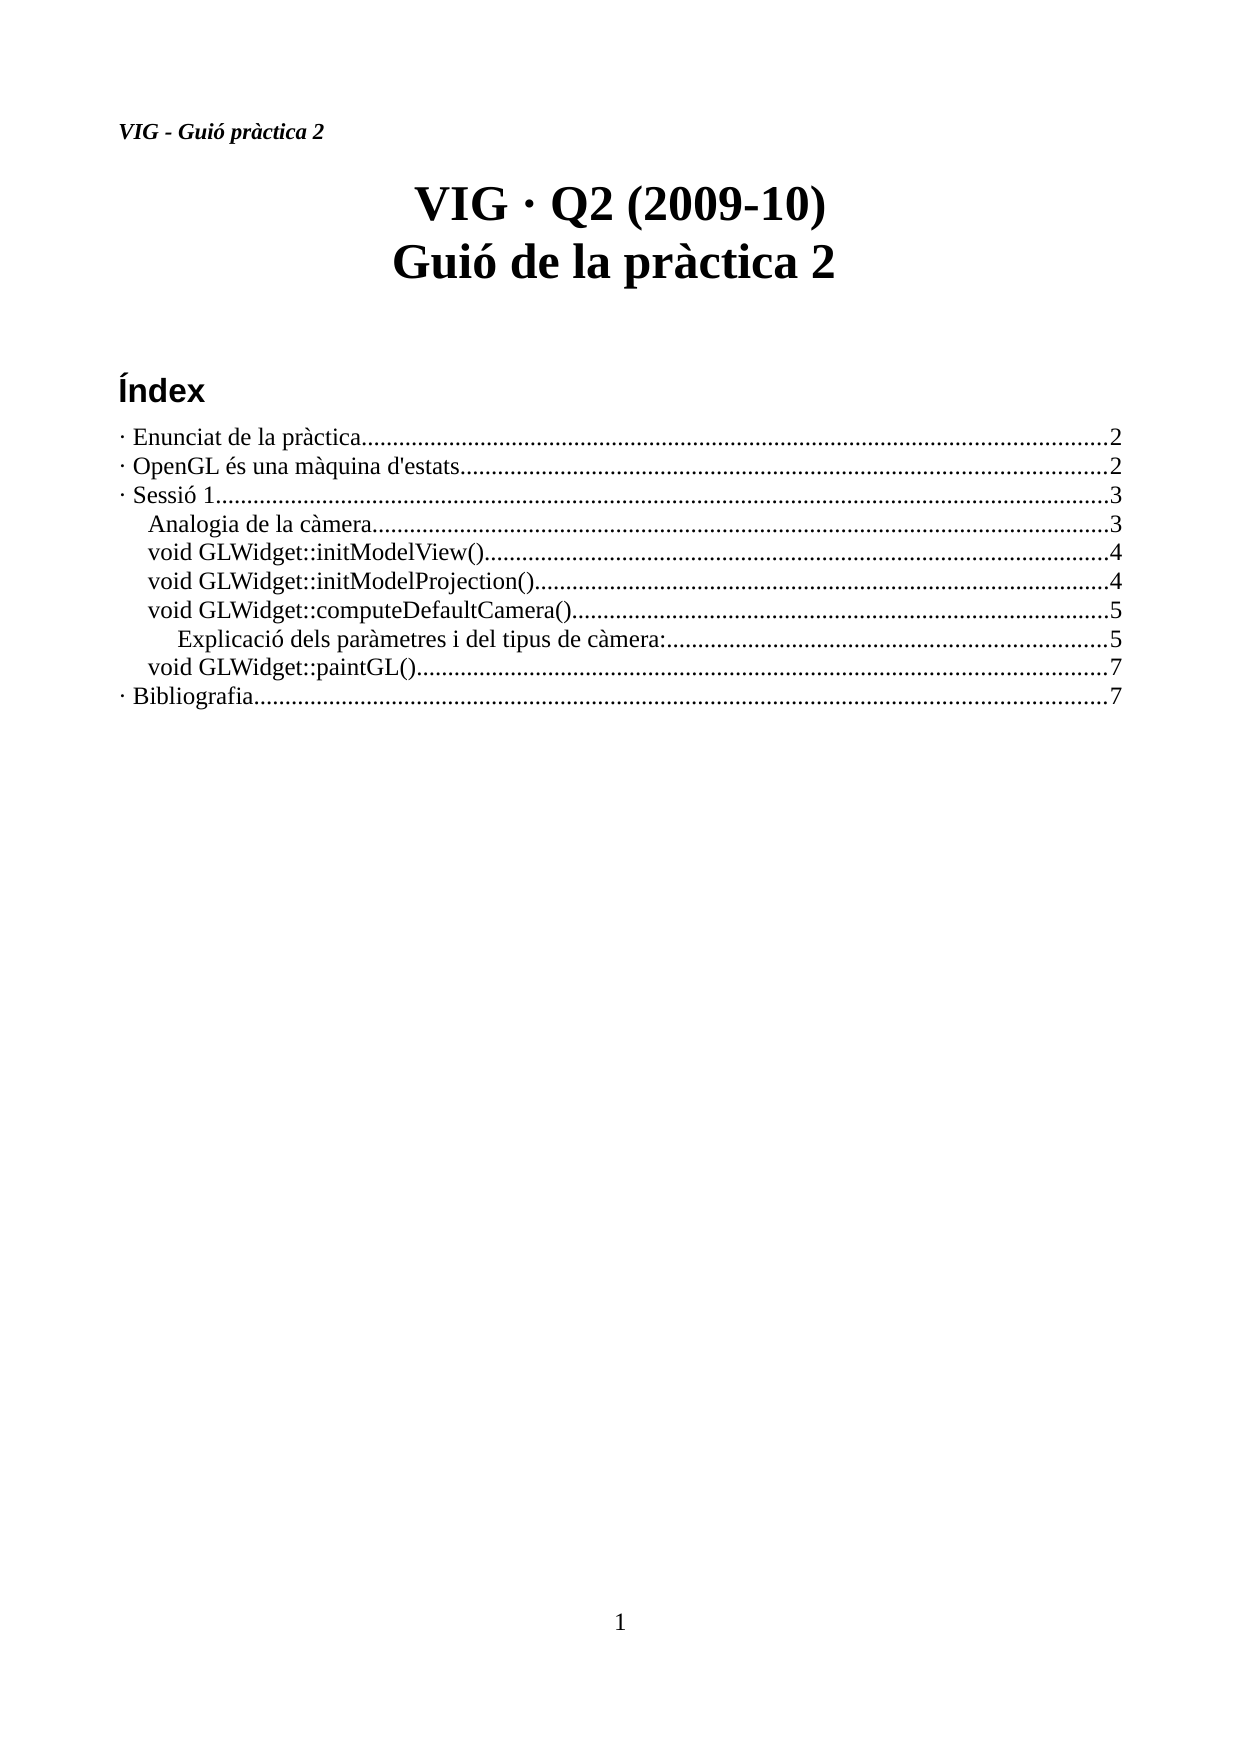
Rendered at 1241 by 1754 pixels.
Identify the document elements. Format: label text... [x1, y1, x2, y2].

text Analogia de la càmera 3 [148, 509, 1122, 537]
text Explicació dels paràmetres i del tipus de càmera: 5 [177, 624, 1122, 652]
text · Sessió 1 3 [118, 480, 1122, 509]
text · OpenGL és una màquina d'estats 2 [118, 451, 1122, 480]
text Guió de la pràctica 2 [118, 231, 1122, 289]
text void GLWidget::computeDefaultCamera() 5 [148, 595, 1122, 624]
text void GLWidget::paintGL() 7 [148, 652, 1122, 681]
text void GLWidget::initModelView() 4 [148, 537, 1122, 566]
text void GLWidget::initModelProjection() 4 [148, 566, 1122, 595]
text VIG · Q2 (2009-10) [118, 174, 1122, 231]
text · Bibliografia 7 [118, 681, 1122, 710]
subtitle Índex [118, 371, 1122, 410]
text · Enunciat de la pràctica 2 [118, 422, 1122, 451]
